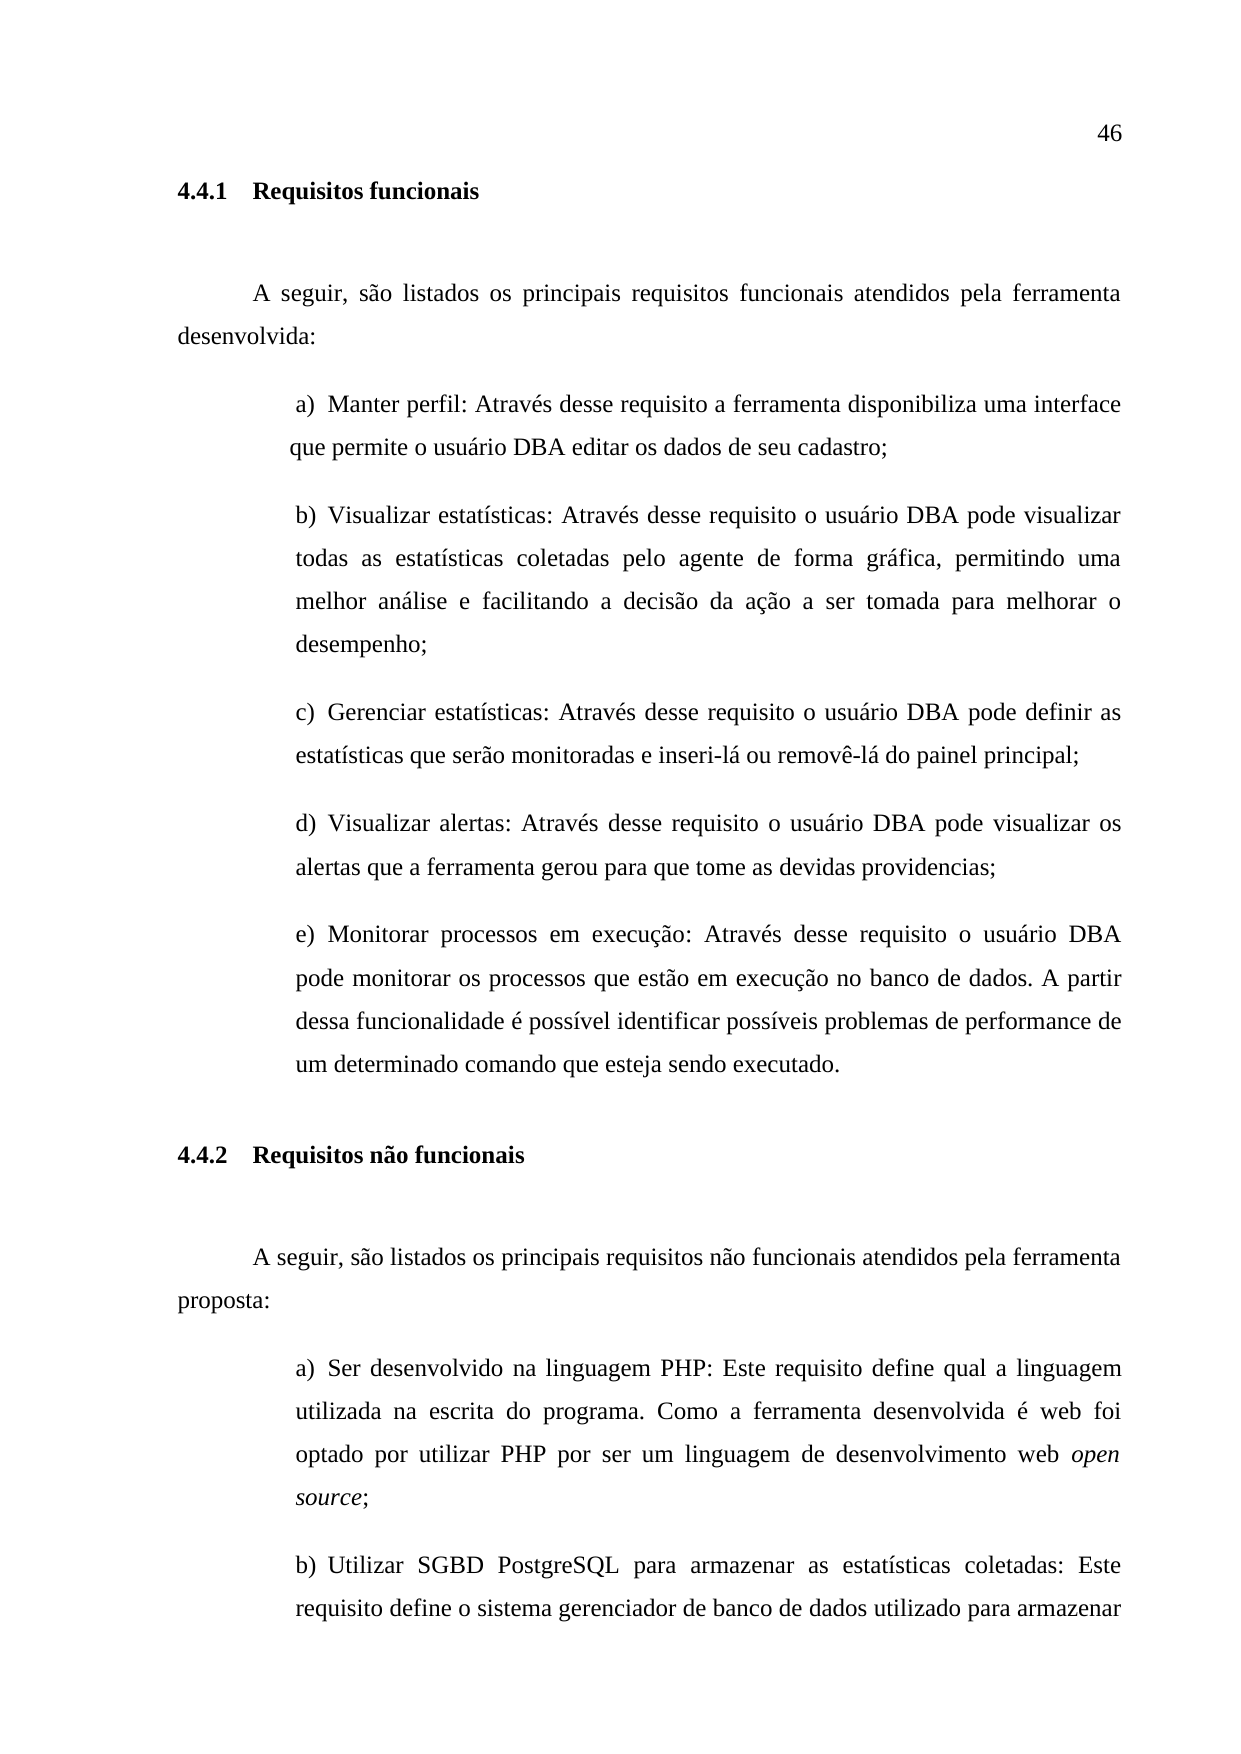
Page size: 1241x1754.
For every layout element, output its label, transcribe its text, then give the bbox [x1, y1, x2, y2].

text A seguir, são listados os principais requisitos não funcionais atendidos pela ferramenta proposta: [177, 1242, 1122, 1313]
list Visualizar estatísticas: Através desse requisito o usuário DBA pode visualizar todas as estatísticas coletadas pelo agente de forma gráfica, permitindo uma melhor análise e facilitando a decisão da ação a ser tomada para melhorar o desempenho; [295, 500, 1122, 658]
list Ser desenvolvido na linguagem PHP: Este requisito define qual a linguagem utilizada na escrita do programa. Como a ferramenta desenvolvida é web foi optado por utilizar PHP por ser um linguagem de desenvolvimento web open source; [295, 1353, 1122, 1511]
list Requisitos não funcionais [177, 1140, 1122, 1169]
list Requisitos funcionais [177, 176, 1122, 205]
list Manter perfil: Através desse requisito a ferramenta disponibiliza uma interface que permite o usuário DBA editar os dados de seu cadastro; [289, 389, 1122, 461]
list Visualizar alertas: Através desse requisito o usuário DBA pode visualizar os alertas que a ferramenta gerou para que tome as devidas providencias; [295, 808, 1122, 880]
list Utilizar SGBD PostgreSQL para armazenar as estatísticas coletadas: Este requisito define o sistema gerenciador de banco de dados utilizado para armazenar [295, 1550, 1122, 1622]
text A seguir, são listados os principais requisitos funcionais atendidos pela ferramenta desenvolvida: [177, 278, 1122, 350]
list Monitorar processos em execução: Através desse requisito o usuário DBA pode monitorar os processos que estão em execução no banco de dados. A partir dessa funcionalidade é possível identificar possíveis problemas de performance de um determinado comando que esteja sendo executado. [295, 919, 1122, 1078]
list Gerenciar estatísticas: Através desse requisito o usuário DBA pode definir as estatísticas que serão monitoradas e inseri-lá ou removê-lá do painel principal; [295, 697, 1122, 769]
